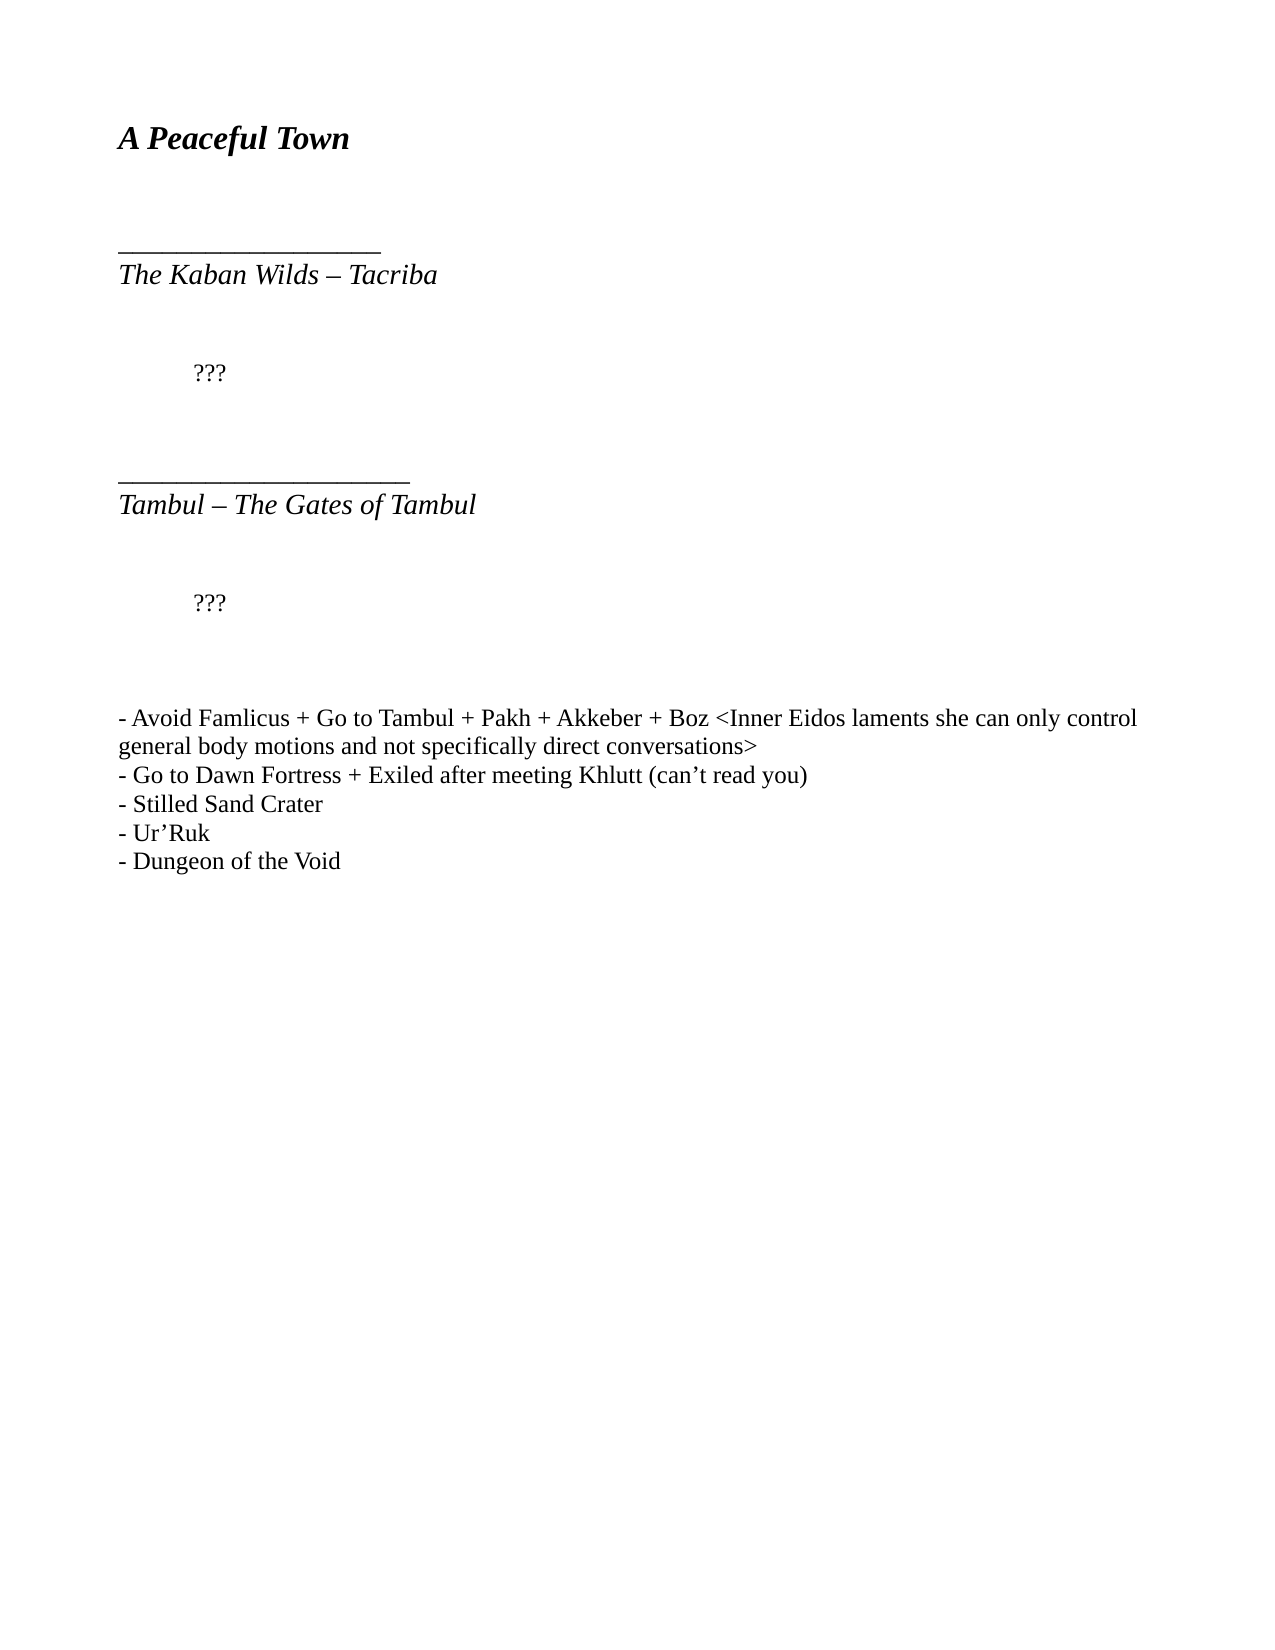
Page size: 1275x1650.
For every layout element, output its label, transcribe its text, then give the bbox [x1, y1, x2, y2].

text - Dungeon of the Void [118, 846, 1157, 875]
text A Peaceful Town [118, 118, 1157, 156]
text - Ur’Ruk [118, 818, 1157, 846]
text ____________________ [118, 453, 1157, 487]
text - Avoid Famlicus + Go to Tambul + Pakh + Akkeber + Boz <Inner Eidos laments she can only control general body motions and not specifically direct conversations> [118, 703, 1157, 760]
text The Kaban Wilds – Tacriba [118, 257, 1157, 291]
text Tambul – The Gates of Tambul [118, 487, 1157, 521]
text ??? [118, 358, 1157, 386]
text - Go to Dawn Fortress + Exiled after meeting Khlutt (can’t read you) [118, 760, 1157, 789]
text ??? [118, 588, 1157, 616]
text - Stilled Sand Crater [118, 789, 1157, 818]
text __________________ [118, 223, 1157, 257]
